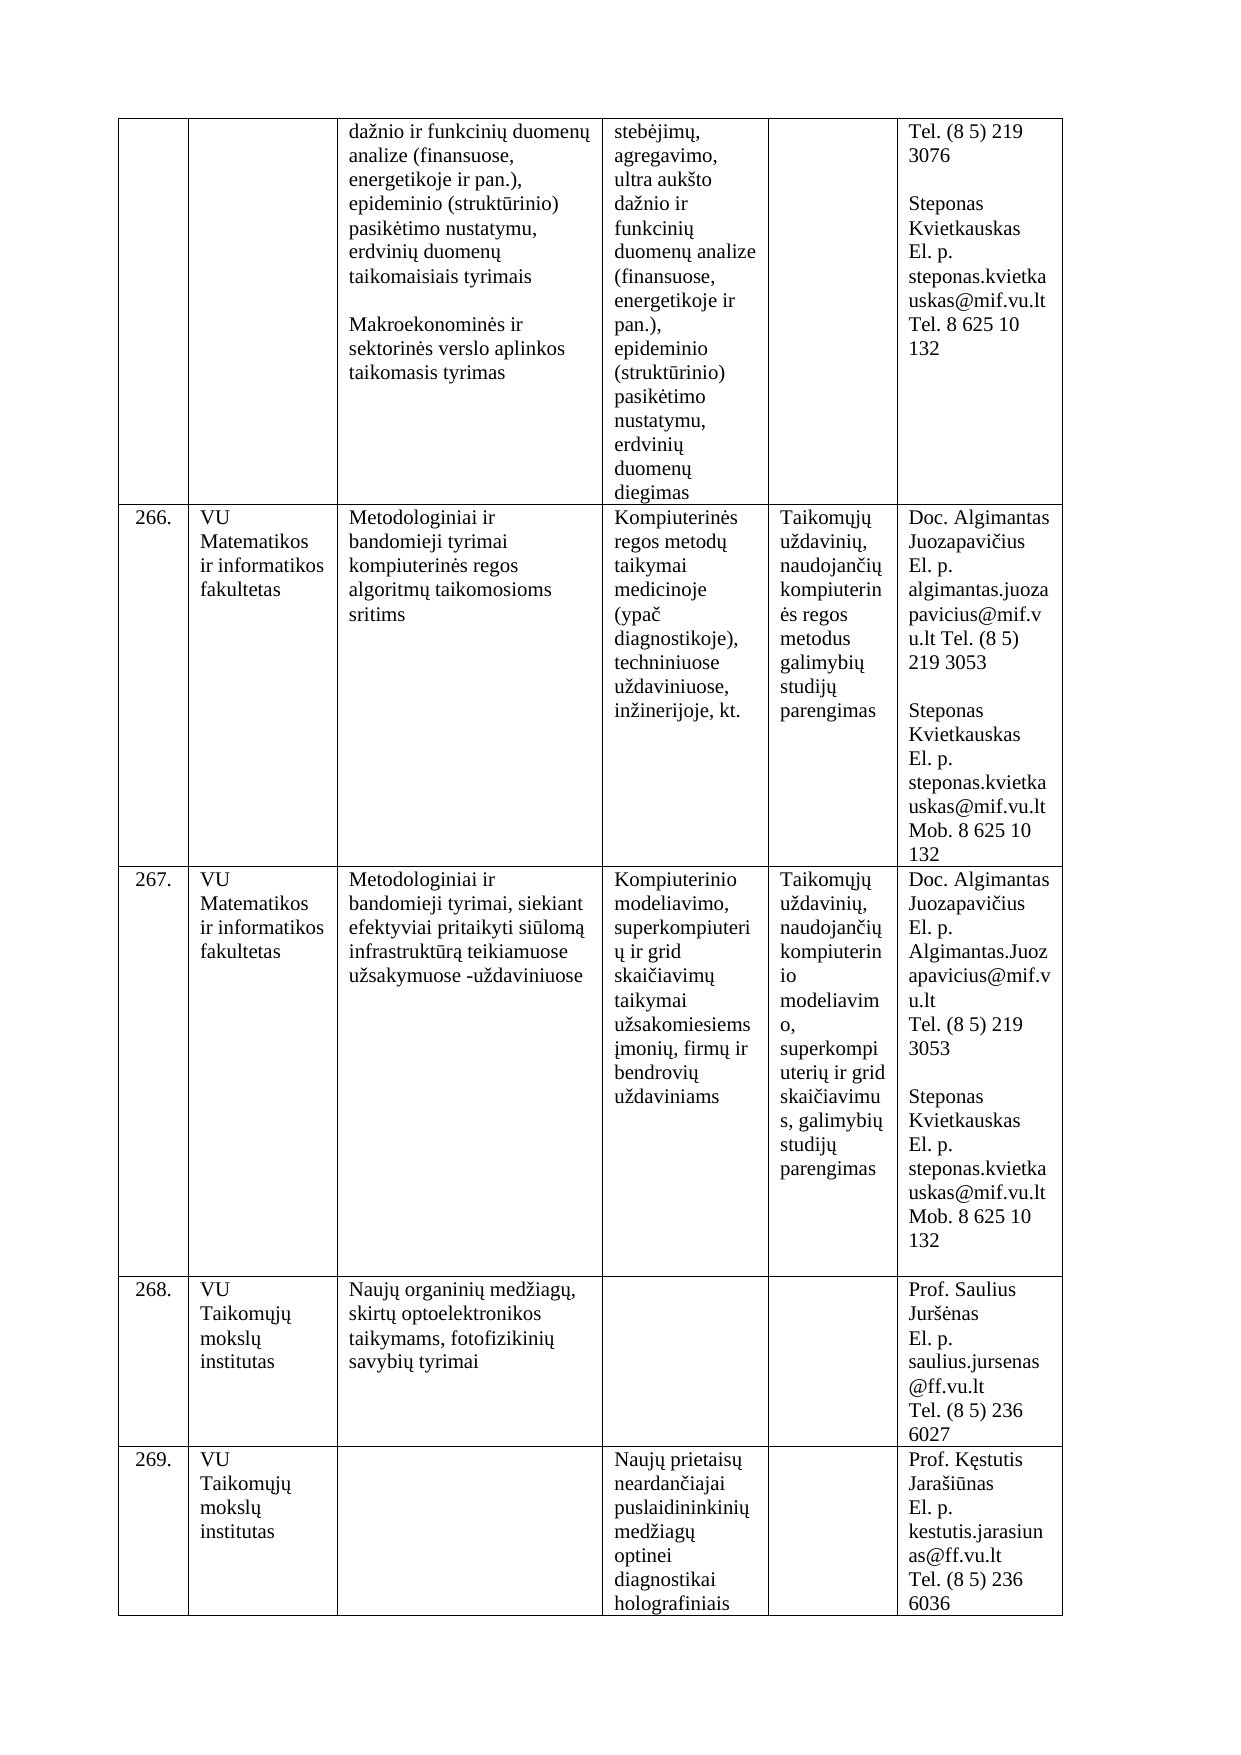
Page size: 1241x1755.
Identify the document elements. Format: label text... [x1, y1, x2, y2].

table_cell 267. [119, 867, 188, 1276]
table_cell VU Taikomųjų mokslų institutas [189, 1447, 337, 1615]
table_cell Naujų organinių medžiagų, skirtų optoelektronikos taikymams, fotofizikinių savybių tyrimai [338, 1277, 602, 1446]
table_cell [769, 1277, 897, 1446]
table_cell Metodologiniai ir bandomieji tyrimai kompiuterinės regos algoritmų taikomosioms sritims [338, 505, 602, 866]
table_cell Kompiuterinės regos metodų taikymai medicinoje (ypač diagnostikoje), techniniuose uždaviniuose, inžinerijoje, kt. [603, 505, 768, 866]
table_cell [603, 1277, 768, 1446]
table_cell Kompiuterinio modeliavimo, superkompiuterių ir grid skaičiavimų taikymai užsakomiesiems įmonių, firmų ir bendrovių uždaviniams [603, 867, 768, 1276]
table_cell [769, 119, 897, 504]
table_cell stebėjimų, agregavimo, ultra aukšto dažnio ir funkcinių duomenų analize (finansuose, energetikoje ir pan.), epideminio (struktūrinio) pasikėtimo nustatymu, erdvinių duomenų diegimas [603, 119, 768, 504]
table_cell Metodologiniai ir bandomieji tyrimai, siekiant efektyviai pritaikyti siūlomą infrastruktūrą teikiamuose užsakymuose -uždaviniuose [338, 867, 602, 1276]
table_cell 268. [119, 1277, 188, 1446]
table_cell Doc. Algimantas Juozapavičius El. p. algimantas.juozapavicius@mif.vu.lt Tel. (8 5) 219 3053 Steponas Kvietkauskas El. p. steponas.kvietkauskas@mif.vu.lt Mob. 8 625 10 132 [898, 505, 1062, 866]
table_cell Taikomųjų uždavinių, naudojančių kompiuterinės regos metodus galimybių studijų parengimas [769, 505, 897, 866]
table_cell Prof. Saulius Juršėnas El. p. saulius.jursenas@ff.vu.lt Tel. (8 5) 236 6027 [898, 1277, 1062, 1446]
table_cell 269. [119, 1447, 188, 1615]
table_cell [119, 119, 188, 504]
table_cell 266. [119, 505, 188, 866]
table_cell VU Matematikos ir informatikos fakultetas [189, 867, 337, 1276]
table_cell VU Taikomųjų mokslų institutas [189, 1277, 337, 1446]
table_cell Naujų prietaisų neardančiajai puslaidininkinių medžiagų optinei diagnostikai holografiniais [603, 1447, 768, 1615]
table_cell Doc. Algimantas Juozapavičius El. p. Algimantas.Juozapavicius@mif.vu.lt Tel. (8 5) 219 3053 Steponas Kvietkauskas El. p. steponas.kvietkauskas@mif.vu.lt Mob. 8 625 10 132 [898, 867, 1062, 1276]
table_cell Taikomųjų uždavinių, naudojančių kompiuterinio modeliavimo, superkompiuterių ir grid skaičiavimus, galimybių studijų parengimas [769, 867, 897, 1276]
table_cell Tel. (8 5) 219 3076 Steponas Kvietkauskas El. p. steponas.kvietkauskas@mif.vu.lt Tel. 8 625 10 132 [898, 119, 1062, 504]
table_cell Prof. Kęstutis Jarašiūnas El. p. kestutis.jarasiunas@ff.vu.lt Tel. (8 5) 236 6036 [898, 1447, 1062, 1615]
table_cell [338, 1447, 602, 1615]
table_cell [769, 1447, 897, 1615]
table_cell VU Matematikos ir informatikos fakultetas [189, 505, 337, 866]
table_cell dažnio ir funkcinių duomenų analize (finansuose, energetikoje ir pan.), epideminio (struktūrinio) pasikėtimo nustatymu, erdvinių duomenų taikomaisiais tyrimais Makroekonominės ir sektorinės verslo aplinkos taikomasis tyrimas [338, 119, 602, 504]
table_cell [189, 119, 337, 504]
